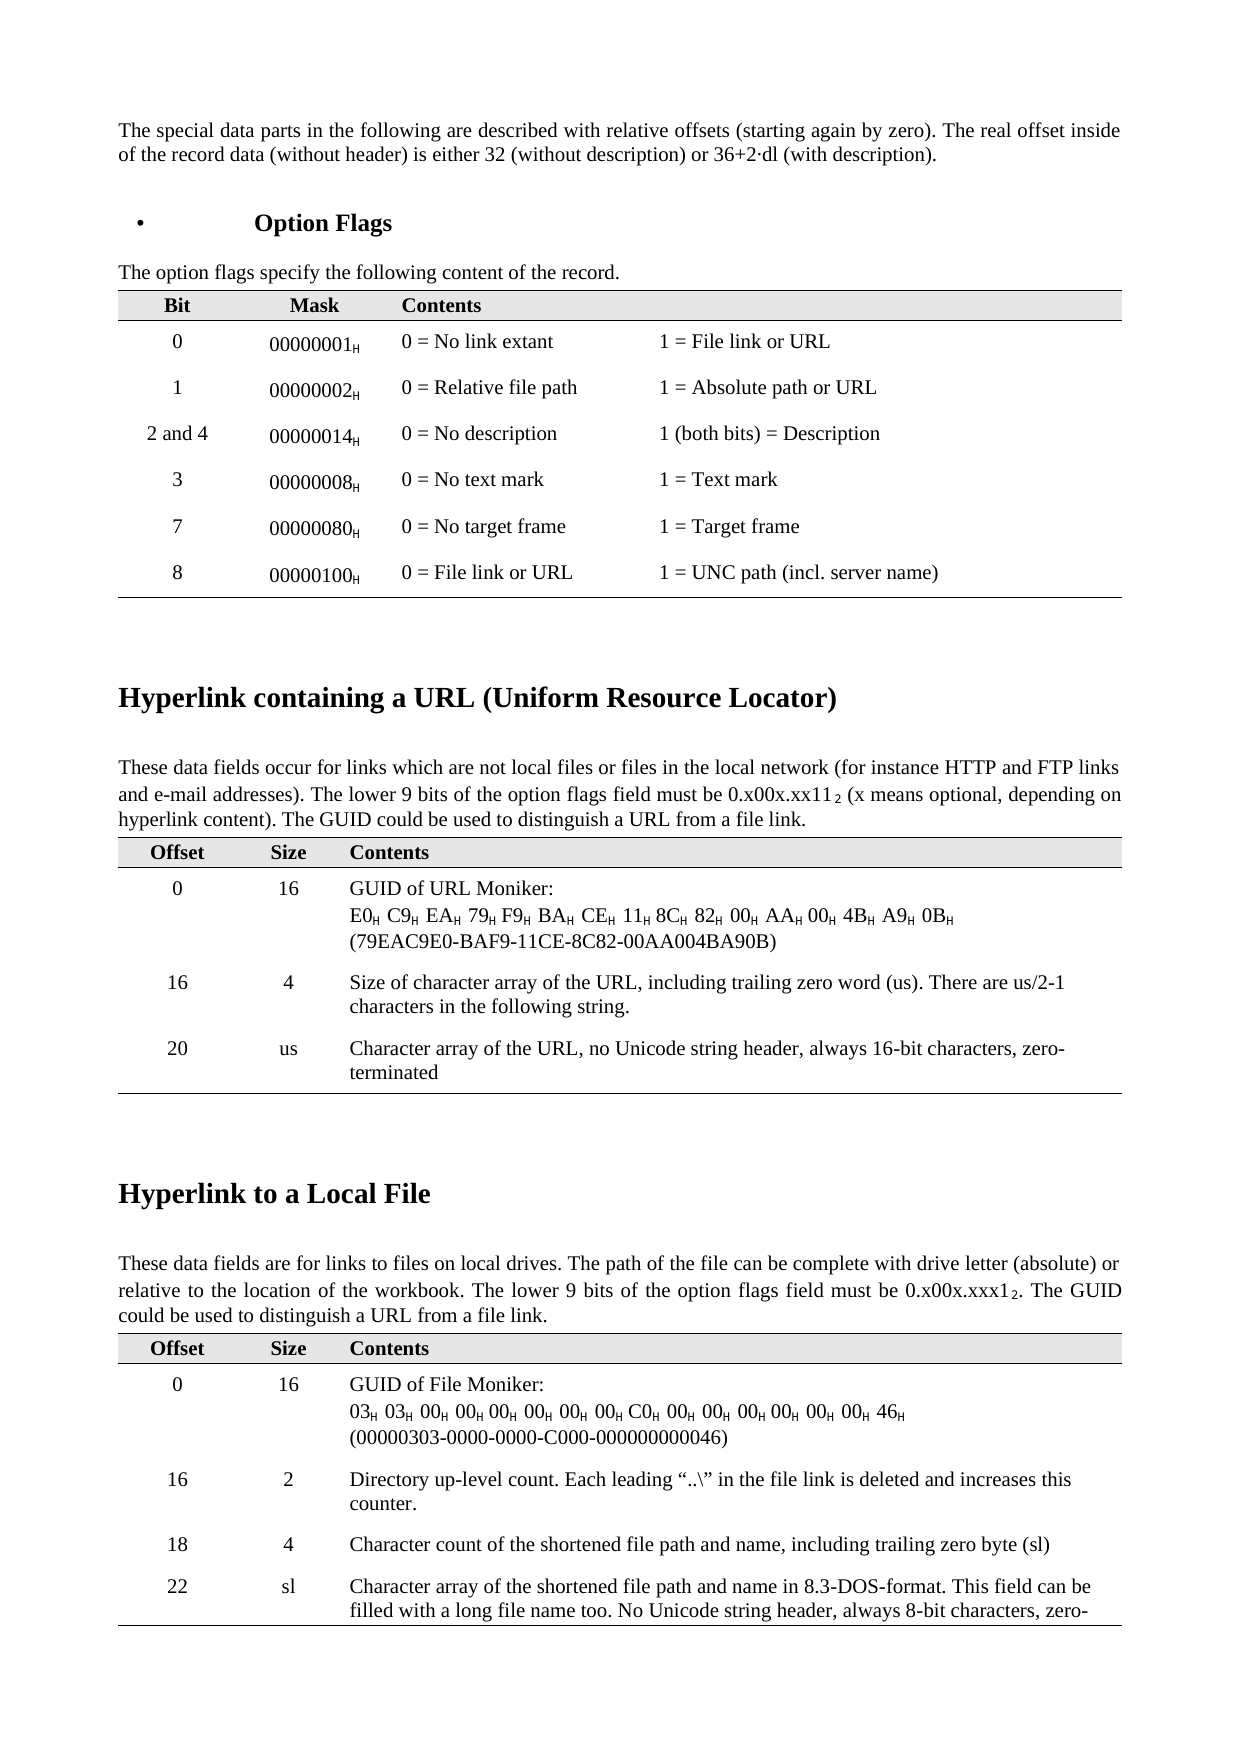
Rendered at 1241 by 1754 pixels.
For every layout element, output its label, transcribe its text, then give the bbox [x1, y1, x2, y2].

subtitle Hyperlink to a Local File [118, 1176, 1122, 1209]
table_header Offset [118, 838, 236, 867]
table_cell 0 [118, 1364, 236, 1458]
table_cell 20 [118, 1027, 236, 1093]
table_cell 0 = Relative file path [393, 366, 650, 412]
table_cell us [236, 1027, 340, 1093]
table_cell 00000001H [236, 321, 393, 366]
table_cell 1 = Target frame [650, 505, 1122, 551]
table_cell 1 [118, 366, 236, 412]
table_cell 0 = No text mark [393, 459, 650, 505]
table_cell 00000008H [236, 459, 393, 505]
table_cell 16 [118, 1458, 236, 1523]
table_header Bit [118, 291, 236, 320]
table_cell 2 and 4 [118, 413, 236, 458]
table_header Size [236, 838, 340, 867]
table_cell 0 = No target frame [393, 505, 650, 551]
text The special data parts in the following are described with relative offsets (starting again by zero). The real offset inside of the record data (without header) is either 32 (without description) or 36+2∙dl (with description). [118, 118, 1122, 166]
table_cell Size of character array of the URL, including trailing zero word (us). There are us/2-1 characters in the following string. [340, 961, 1122, 1027]
table_cell 1 = File link or URL [650, 321, 1122, 366]
table_cell 1 = Text mark [650, 459, 1122, 505]
table_cell Character array of the URL, no Unicode string header, always 16‑bit characters, zero-terminated [340, 1027, 1122, 1093]
table_cell Directory up-level count. Each leading “..\” in the file link is deleted and increases this counter. [340, 1458, 1122, 1523]
table_cell GUID of File Moniker: 03H 03H 00H 00H 00H 00H 00H 00H C0H 00H 00H 00H 00H 00H 00H 46H (00000303-0000-0000-C000-000000000046) [340, 1364, 1122, 1458]
table_cell 0 [118, 321, 236, 366]
table_cell 7 [118, 505, 236, 551]
table_cell 00000002H [236, 366, 393, 412]
table_cell 3 [118, 459, 236, 505]
table_cell 0 = No link extant [393, 321, 650, 366]
table_cell 4 [236, 1524, 340, 1565]
table_cell 0 = File link or URL [393, 551, 650, 597]
table_cell 16 [236, 1364, 340, 1458]
table_cell 00000014H [236, 413, 393, 458]
table_cell 0 = No description [393, 413, 650, 458]
table_header Contents [340, 1334, 1122, 1363]
text These data fields occur for links which are not local files or files in the local network (for instance HTTP and FTP links and e-mail addresses). The lower 9 bits of the option flags field must be 0.x00x.xx112 (x means optional, depending on hyperlink content). The GUID could be used to distinguish a URL from a file link. [118, 754, 1122, 831]
table_cell Character array of the shortened file path and name in 8.3‑DOS‑format. This field can be filled with a long file name too. No Unicode string header, always 8‑bit characters, zero- [340, 1565, 1122, 1625]
table_cell sl [236, 1565, 340, 1625]
table_cell 18 [118, 1524, 236, 1565]
table_cell 00000080H [236, 505, 393, 551]
list Option Flags [136, 208, 1122, 236]
table_cell 16 [236, 868, 340, 961]
table_header Size [236, 1334, 340, 1363]
table_header Contents [340, 838, 1122, 867]
table_cell 1 (both bits) = Description [650, 413, 1122, 458]
table_cell 1 = UNC path (incl. server name) [650, 551, 1122, 597]
table_cell 1 = Absolute path or URL [650, 366, 1122, 412]
table_cell 8 [118, 551, 236, 597]
table_cell 22 [118, 1565, 236, 1625]
text The option flags specify the following content of the record. [118, 260, 1122, 284]
subtitle Hyperlink containing a URL (Uniform Resource Locator) [118, 680, 1122, 713]
table_cell GUID of URL Moniker: E0H C9H EAH 79H F9H BAH CEH 11H 8CH 82H 00H AAH 00H 4BH A9H 0BH (79EAC9E0-BAF9-11CE-8C82-00AA004BA90B) [340, 868, 1122, 961]
table_cell Character count of the shortened file path and name, including trailing zero byte (sl) [340, 1524, 1122, 1565]
table_cell 0 [118, 868, 236, 961]
text These data fields are for links to files on local drives. The path of the file can be complete with drive letter (absolute) or relative to the location of the workbook. The lower 9 bits of the option flags field must be 0.x00x.xxx12. The GUID could be used to distinguish a URL from a file link. [118, 1251, 1122, 1327]
table_header Contents [393, 291, 1122, 320]
table_header Offset [118, 1334, 236, 1363]
table_cell 16 [118, 961, 236, 1027]
table_cell 2 [236, 1458, 340, 1523]
table_header Mask [236, 291, 393, 320]
table_cell 4 [236, 961, 340, 1027]
table_cell 00000100H [236, 551, 393, 597]
